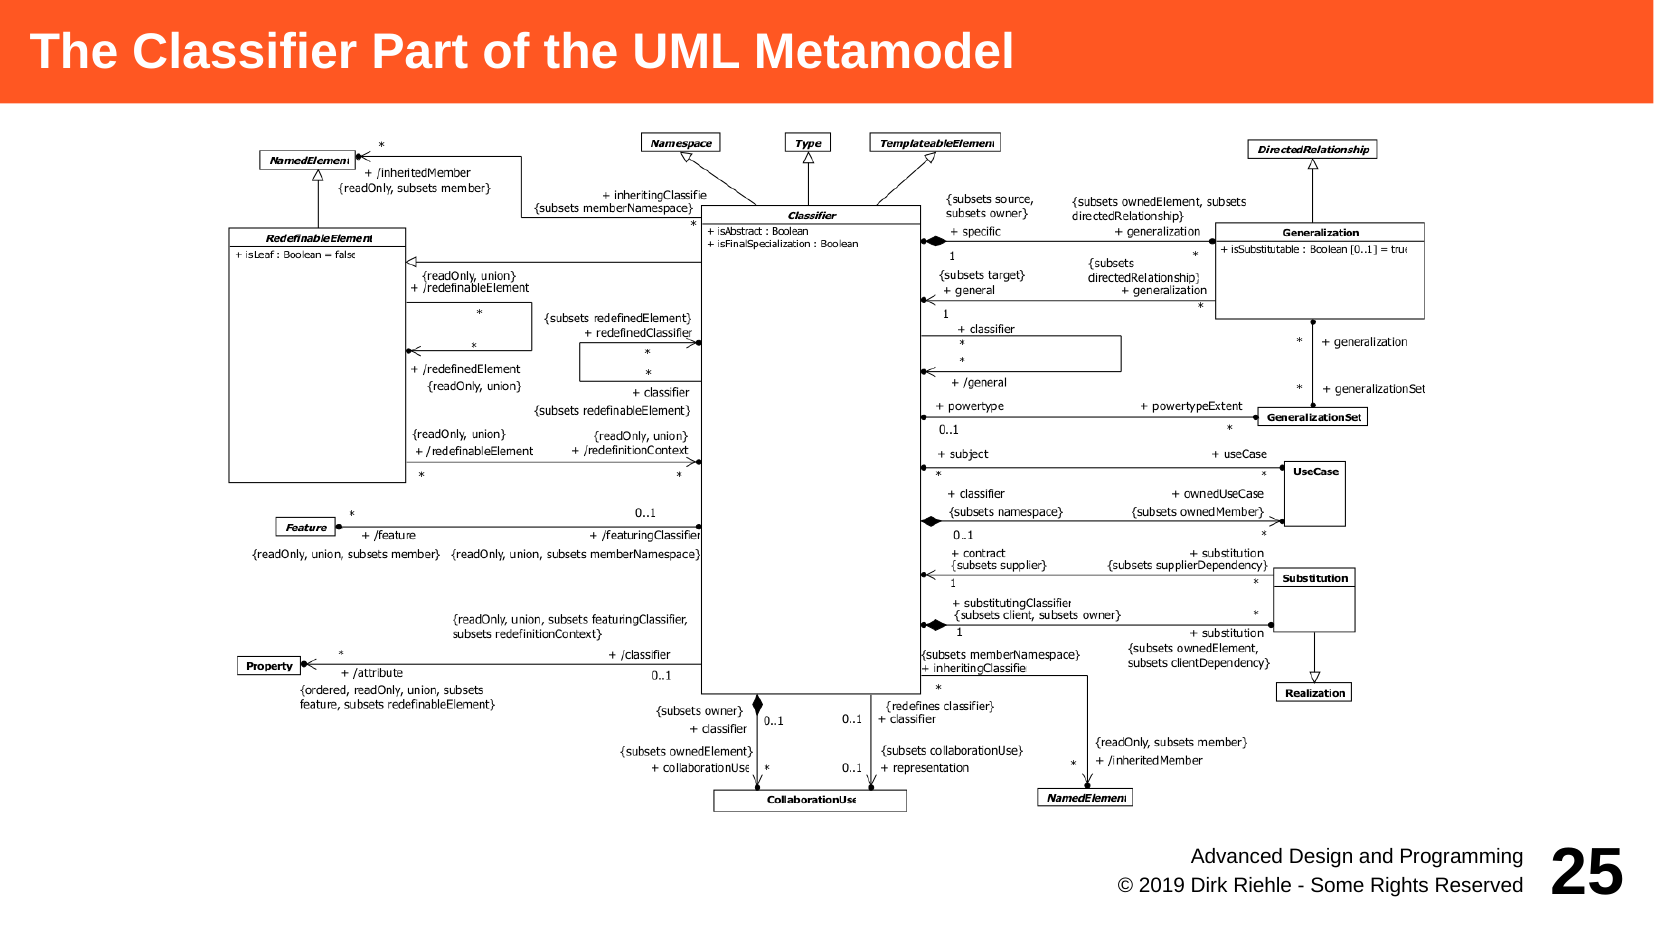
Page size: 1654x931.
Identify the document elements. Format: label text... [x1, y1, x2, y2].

picture [228, 132, 1425, 813]
title The Classifier Part of the UML Metamodel [0, 0, 1654, 104]
